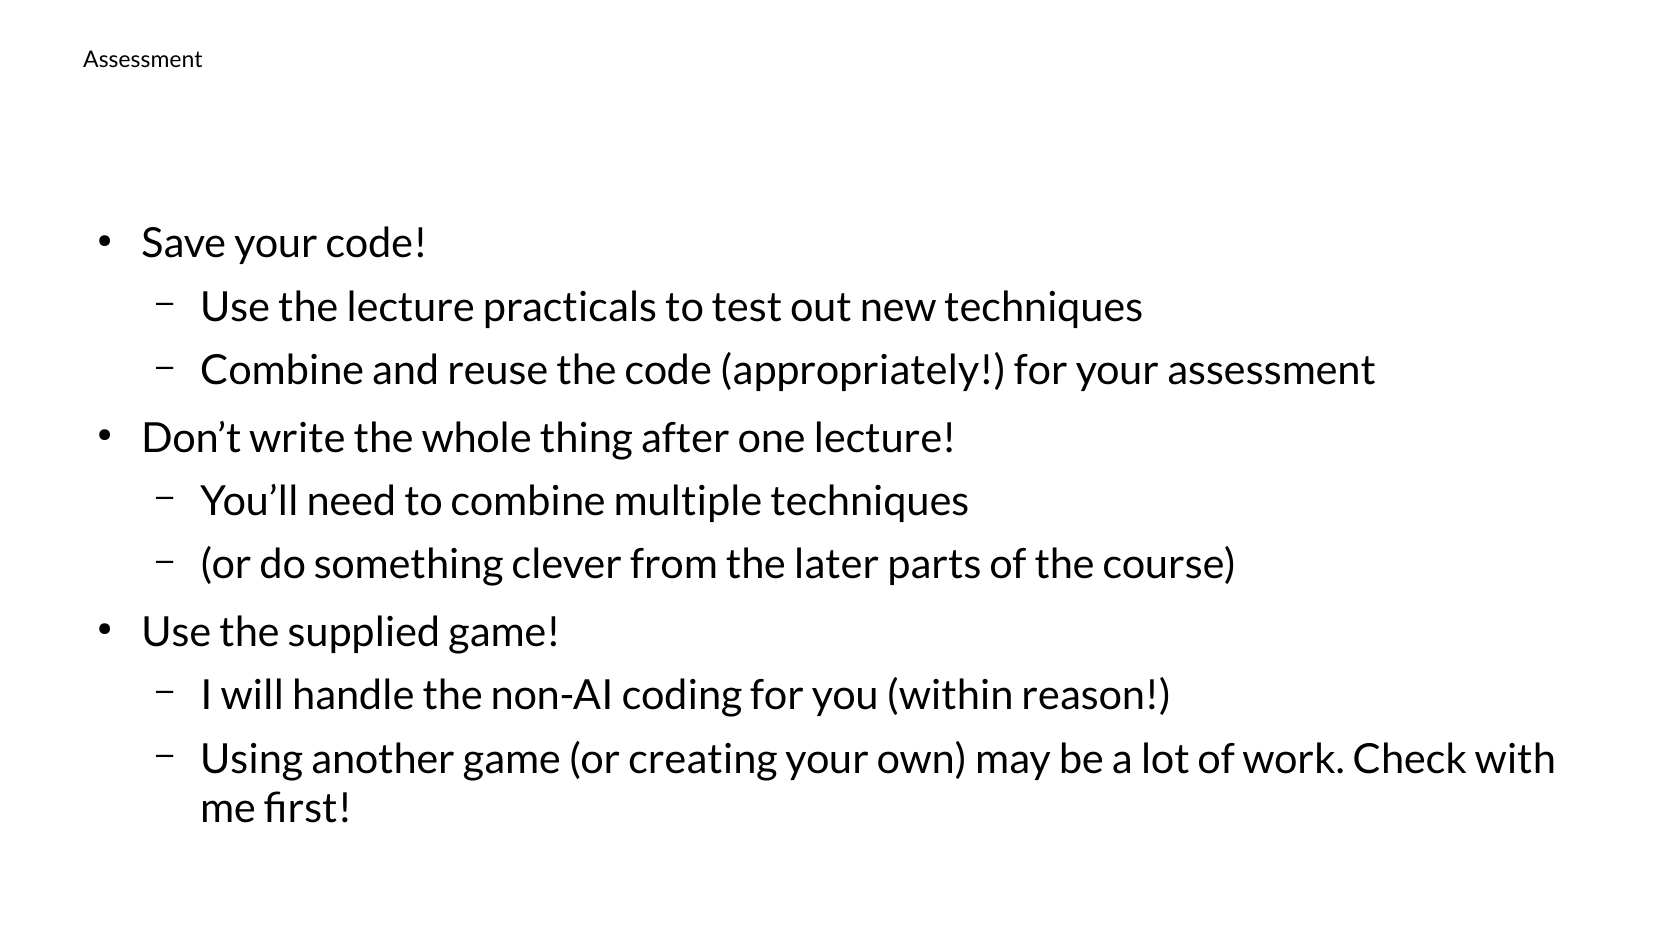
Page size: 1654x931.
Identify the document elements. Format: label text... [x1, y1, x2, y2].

list Save your code! Use the lecture practicals to test out new techniques Combine and reuse the code (appropriately!) for your assessment Don’t write the whole thing after one lecture! You’ll need to combine multiple techniques (or do something clever from the later parts of the course) Use the supplied game! I will handle the non-AI coding for you (within reason!) Using another game (or creating your own) may be a lot of work. Check with me first! [82, 217, 1571, 839]
title Assessment [83, 0, 1571, 119]
